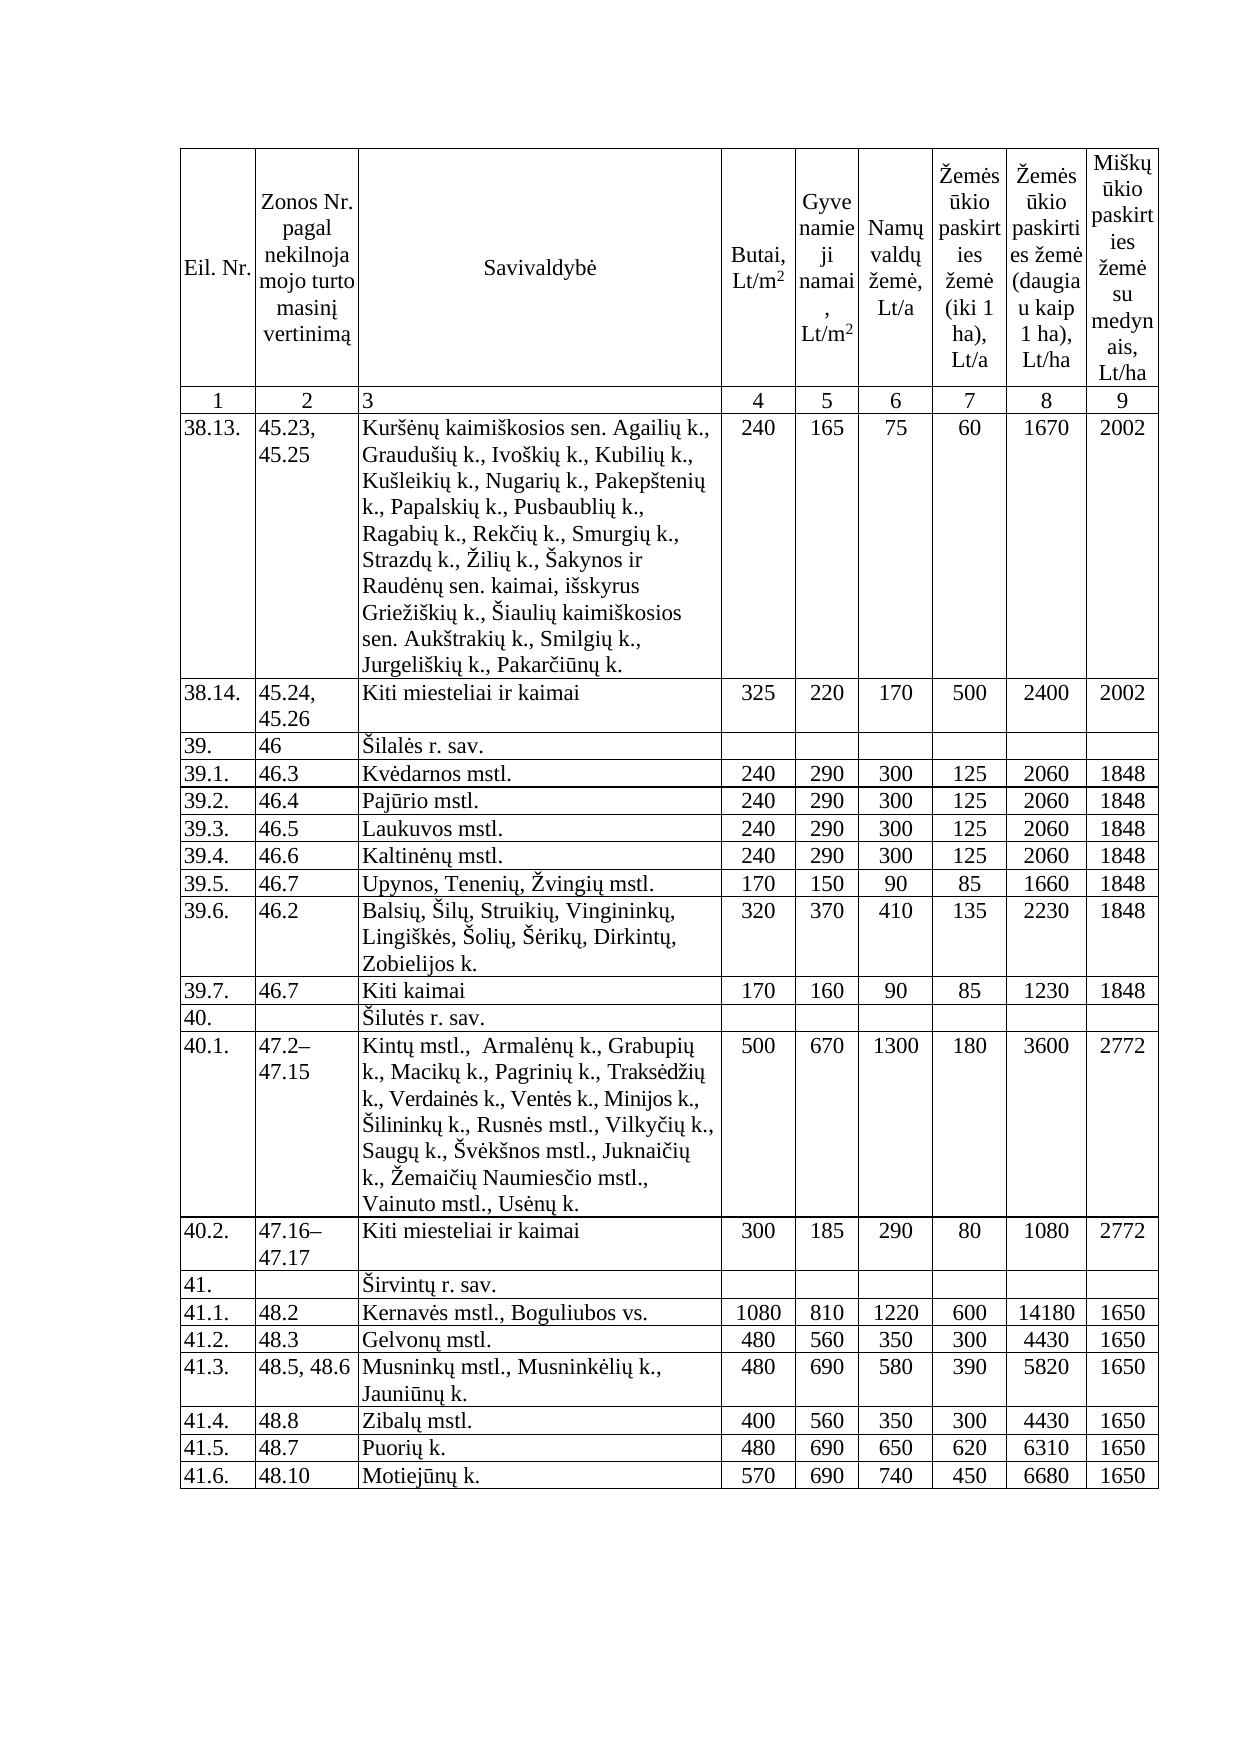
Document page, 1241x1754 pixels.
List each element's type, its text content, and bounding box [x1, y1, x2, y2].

table_cell 6 [859, 387, 932, 413]
table_cell 80 [933, 1218, 1006, 1270]
table_cell 39.5. [181, 870, 255, 896]
table_cell 450 [933, 1462, 1006, 1488]
table_cell 1650 [1087, 1326, 1158, 1352]
table_cell 240 [722, 760, 795, 786]
table_cell 240 [722, 788, 795, 814]
table_cell 3 [359, 387, 721, 413]
table_cell 75 [859, 414, 932, 678]
table_cell 300 [859, 788, 932, 814]
table_cell 1848 [1087, 815, 1158, 841]
table_cell 300 [859, 760, 932, 786]
table_cell 1660 [1007, 870, 1086, 896]
table_cell 2060 [1007, 842, 1086, 868]
table_cell 1220 [859, 1299, 932, 1325]
table_cell 2002 [1087, 679, 1158, 732]
table_cell 170 [722, 870, 795, 896]
table_cell 39. [181, 733, 255, 759]
table_cell 690 [796, 1462, 858, 1488]
table_cell 300 [933, 1326, 1006, 1352]
table_cell 1650 [1087, 1353, 1158, 1406]
table_header Butai, Lt/m2 [722, 149, 795, 386]
table_cell Kuršėnų kaimiškosios sen. Agailių k., Graudušių k., Ivoškių k., Kubilių k., Kušleikių k., Nugarių k., Pakepštenių k., Papalskių k., Pusbaublių k., Ragabių k., Rekčių k., Smurgių k., Strazdų k., Žilių k., Šakynos ir Raudėnų sen. kaimai, išskyrus Griežiškių k., Šiaulių kaimiškosios sen. Aukštrakių k., Smilgių k., Jurgeliškių k., Pakarčiūnų k. [359, 414, 721, 678]
table_cell 135 [933, 897, 1006, 976]
table_cell 220 [796, 679, 858, 732]
table_cell 2400 [1007, 679, 1086, 732]
table_cell 1848 [1087, 788, 1158, 814]
table_cell 2060 [1007, 815, 1086, 841]
table_cell 46.7 [256, 870, 358, 896]
table_cell 580 [859, 1353, 932, 1406]
table_cell 290 [796, 815, 858, 841]
table_cell 400 [722, 1407, 795, 1433]
table_cell 6680 [1007, 1462, 1086, 1488]
table_cell 670 [796, 1032, 858, 1216]
table_cell 690 [796, 1353, 858, 1406]
table_cell 740 [859, 1462, 932, 1488]
table_cell [859, 733, 932, 759]
table_cell 46.4 [256, 788, 358, 814]
table_cell 39.7. [181, 977, 255, 1003]
table_cell [1007, 1005, 1086, 1031]
table_cell 480 [722, 1435, 795, 1461]
table_cell 46.3 [256, 760, 358, 786]
table_cell 39.2. [181, 788, 255, 814]
table_cell [933, 1271, 1006, 1297]
table_cell 4 [722, 387, 795, 413]
table_cell 300 [859, 815, 932, 841]
table_cell 4430 [1007, 1326, 1086, 1352]
table_cell 5 [796, 387, 858, 413]
table_cell 240 [722, 815, 795, 841]
table_cell 48.10 [256, 1462, 358, 1488]
table_cell 300 [933, 1407, 1006, 1433]
table_cell 500 [722, 1032, 795, 1216]
table_cell 39.1. [181, 760, 255, 786]
table_cell Šilalės r. sav. [359, 733, 721, 759]
table_cell Zibalų mstl. [359, 1407, 721, 1433]
table_cell 1670 [1007, 414, 1086, 678]
table_cell 125 [933, 815, 1006, 841]
table_header Savivaldybė [359, 149, 721, 386]
table_cell 300 [859, 842, 932, 868]
table_cell 350 [859, 1407, 932, 1433]
table_cell 45.24, 45.26 [256, 679, 358, 732]
table_cell 47.2–47.15 [256, 1032, 358, 1216]
table_cell 2060 [1007, 760, 1086, 786]
table_cell 2230 [1007, 897, 1086, 976]
table_cell Kvėdarnos mstl. [359, 760, 721, 786]
table_cell [796, 1271, 858, 1297]
table_cell [933, 1005, 1006, 1031]
table_cell [722, 1271, 795, 1297]
table_cell 390 [933, 1353, 1006, 1406]
table_cell 2060 [1007, 788, 1086, 814]
table_cell Upynos, Tenenių, Žvingių mstl. [359, 870, 721, 896]
table_cell 290 [796, 760, 858, 786]
table_cell 3600 [1007, 1032, 1086, 1216]
table_cell [1087, 1005, 1158, 1031]
table_cell 48.2 [256, 1299, 358, 1325]
table_cell Kiti kaimai [359, 977, 721, 1003]
table_cell [796, 733, 858, 759]
table_cell 41.2. [181, 1326, 255, 1352]
table_cell 46.2 [256, 897, 358, 976]
table_cell [1087, 1271, 1158, 1297]
table_cell 125 [933, 842, 1006, 868]
table_cell 1080 [1007, 1218, 1086, 1270]
table_cell 165 [796, 414, 858, 678]
table_cell 125 [933, 788, 1006, 814]
table_cell 41.4. [181, 1407, 255, 1433]
table_cell 350 [859, 1326, 932, 1352]
table_cell Kaltinėnų mstl. [359, 842, 721, 868]
table_header Zonos Nr. pagal nekilnojamojo turto masinį vertinimą [256, 149, 358, 386]
table_cell 46.5 [256, 815, 358, 841]
table_cell 40. [181, 1005, 255, 1031]
table_cell 4430 [1007, 1407, 1086, 1433]
table_cell 2772 [1087, 1218, 1158, 1270]
table_cell Širvintų r. sav. [359, 1271, 721, 1297]
table_cell 47.16–47.17 [256, 1218, 358, 1270]
table_cell 1848 [1087, 897, 1158, 976]
table_cell 48.7 [256, 1435, 358, 1461]
table_cell Puorių k. [359, 1435, 721, 1461]
table_cell 46.6 [256, 842, 358, 868]
table_cell 480 [722, 1326, 795, 1352]
table_cell 85 [933, 977, 1006, 1003]
table_cell 1 [181, 387, 255, 413]
table_cell Šilutės r. sav. [359, 1005, 721, 1031]
table_cell 6310 [1007, 1435, 1086, 1461]
table_cell 185 [796, 1218, 858, 1270]
table_cell [256, 1271, 358, 1297]
table_cell 320 [722, 897, 795, 976]
table_cell 290 [796, 788, 858, 814]
table_cell 48.3 [256, 1326, 358, 1352]
table_cell Laukuvos mstl. [359, 815, 721, 841]
table_cell 325 [722, 679, 795, 732]
table_cell 41.3. [181, 1353, 255, 1406]
table_cell 2002 [1087, 414, 1158, 678]
table_cell 9 [1087, 387, 1158, 413]
table_cell 8 [1007, 387, 1086, 413]
table_header Žemės ūkio paskirties žemė (daugiau kaip 1 ha), Lt/ha [1007, 149, 1086, 386]
table_cell 90 [859, 977, 932, 1003]
table_cell Pajūrio mstl. [359, 788, 721, 814]
table_header Žemės ūkio paskirties žemė (iki 1 ha), Lt/a [933, 149, 1006, 386]
table_cell 40.1. [181, 1032, 255, 1216]
table_cell 41. [181, 1271, 255, 1297]
table_cell 39.4. [181, 842, 255, 868]
table_cell 560 [796, 1326, 858, 1352]
table_cell 1848 [1087, 977, 1158, 1003]
table_cell 39.6. [181, 897, 255, 976]
table_cell 1650 [1087, 1435, 1158, 1461]
table_cell [722, 733, 795, 759]
table_cell Kiti miesteliai ir kaimai [359, 679, 721, 732]
table_cell Motiejūnų k. [359, 1462, 721, 1488]
table_cell 60 [933, 414, 1006, 678]
table_cell 1848 [1087, 760, 1158, 786]
table_header Miškų ūkio paskirties žemė su medynais, Lt/ha [1087, 149, 1158, 386]
table_cell 170 [722, 977, 795, 1003]
table_cell 570 [722, 1462, 795, 1488]
table_cell 480 [722, 1353, 795, 1406]
table_cell 2 [256, 387, 358, 413]
table_cell 1080 [722, 1299, 795, 1325]
table_cell 7 [933, 387, 1006, 413]
table_cell 1650 [1087, 1407, 1158, 1433]
table_header Eil. Nr. [181, 149, 255, 386]
table_cell 48.5, 48.6 [256, 1353, 358, 1406]
table_cell Musninkų mstl., Musninkėlių k., Jauniūnų k. [359, 1353, 721, 1406]
table_cell 810 [796, 1299, 858, 1325]
table_cell 125 [933, 760, 1006, 786]
table_cell 1848 [1087, 842, 1158, 868]
table_cell 2772 [1087, 1032, 1158, 1216]
table_cell 45.23, 45.25 [256, 414, 358, 678]
table_cell 1650 [1087, 1299, 1158, 1325]
table_cell 600 [933, 1299, 1006, 1325]
table_cell [256, 1005, 358, 1031]
table_cell 620 [933, 1435, 1006, 1461]
table_cell [933, 733, 1006, 759]
table_cell [722, 1005, 795, 1031]
table_cell 46.7 [256, 977, 358, 1003]
table_cell Kiti miesteliai ir kaimai [359, 1218, 721, 1270]
table_cell Kintų mstl., Armalėnų k., Grabupių k., Macikų k., Pagrinių k., Traksėdžių k., Verdainės k., Ventės k., Minijos k., Šilininkų k., Rusnės mstl., Vilkyčių k., Saugų k., Švėkšnos mstl., Juknaičių k., Žemaičių Naumiesčio mstl., Vainuto mstl., Usėnų k. [359, 1032, 721, 1216]
table_cell 180 [933, 1032, 1006, 1216]
table_cell 1650 [1087, 1462, 1158, 1488]
table_cell [859, 1271, 932, 1297]
table_cell Gelvonų mstl. [359, 1326, 721, 1352]
table_cell 560 [796, 1407, 858, 1433]
table_cell [1087, 733, 1158, 759]
table_cell [1007, 733, 1086, 759]
table_cell Balsių, Šilų, Struikių, Vingininkų, Lingiškės, Šolių, Šėrikų, Dirkintų, Zobielijos k. [359, 897, 721, 976]
table_cell 410 [859, 897, 932, 976]
table_cell 240 [722, 842, 795, 868]
table_cell [859, 1005, 932, 1031]
table_cell 1230 [1007, 977, 1086, 1003]
table_cell 85 [933, 870, 1006, 896]
table_cell Kernavės mstl., Boguliubos vs. [359, 1299, 721, 1325]
table_cell 40.2. [181, 1218, 255, 1270]
table_cell 290 [796, 842, 858, 868]
table_header Namų valdų žemė, Lt/a [859, 149, 932, 386]
table_cell 39.3. [181, 815, 255, 841]
table_cell 38.13. [181, 414, 255, 678]
table_cell 150 [796, 870, 858, 896]
table_cell 41.5. [181, 1435, 255, 1461]
table_header Gyvenamieji namai, Lt/m2 [796, 149, 858, 386]
table_cell 170 [859, 679, 932, 732]
table_cell 160 [796, 977, 858, 1003]
table_cell 1848 [1087, 870, 1158, 896]
table_cell 90 [859, 870, 932, 896]
table_cell [1007, 1271, 1086, 1297]
table_cell 48.8 [256, 1407, 358, 1433]
table_cell 1300 [859, 1032, 932, 1216]
table_cell 500 [933, 679, 1006, 732]
table_cell 5820 [1007, 1353, 1086, 1406]
table_cell 300 [722, 1218, 795, 1270]
table_cell 290 [859, 1218, 932, 1270]
table_cell [796, 1005, 858, 1031]
table_cell 370 [796, 897, 858, 976]
table_cell 46 [256, 733, 358, 759]
table_cell 41.1. [181, 1299, 255, 1325]
table_cell 41.6. [181, 1462, 255, 1488]
table_cell 690 [796, 1435, 858, 1461]
table_cell 14180 [1007, 1299, 1086, 1325]
table_cell 240 [722, 414, 795, 678]
table_cell 650 [859, 1435, 932, 1461]
table_cell 38.14. [181, 679, 255, 732]
